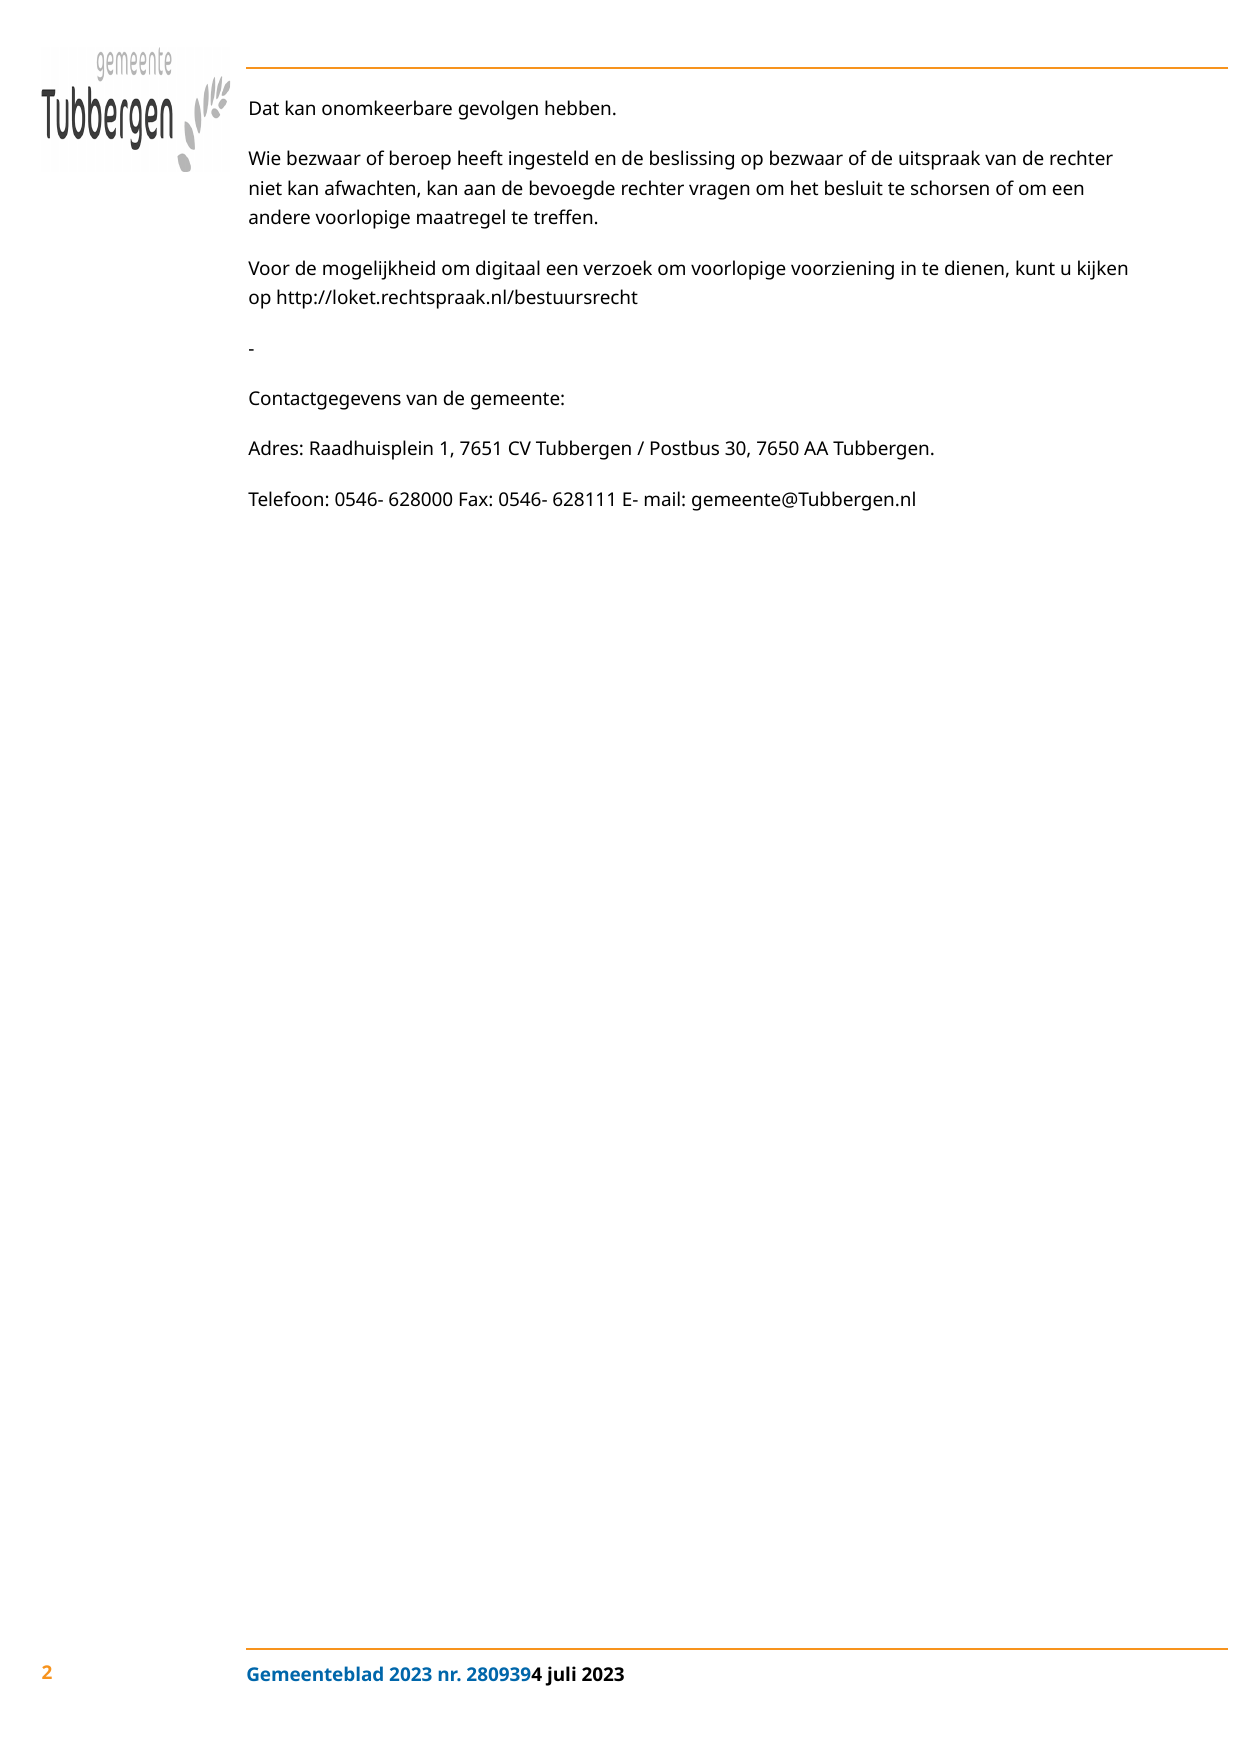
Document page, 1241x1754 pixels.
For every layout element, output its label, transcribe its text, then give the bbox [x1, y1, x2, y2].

text Dat kan onomkeerbare gevolgen hebben. [248, 95, 1152, 121]
picture [41, 47, 231, 172]
text Telefoon: 0546- 628000 Fax: 0546- 628111 E- mail: gemeente@Tubbergen.nl [248, 486, 1152, 512]
text Wie bezwaar of beroep heeft ingesteld en de beslissing op bezwaar of de uitspraak van de rechter niet kan afwachten, kan aan de bevoegde rechter vragen om het besluit te schorsen of om een andere voorlopige maatregel te treffen. [248, 145, 1152, 230]
text Contactgegevens van de gemeente: [248, 385, 1152, 411]
text Voor de mogelijkheid om digitaal een verzoek om voorlopige voorziening in te dienen, kunt u kijken op http://loket.rechtspraak.nl/bestuursrecht [248, 255, 1152, 310]
text Adres: Raadhuisplein 1, 7651 CV Tubbergen / Postbus 30, 7650 AA Tubbergen. [248, 436, 1152, 461]
text - [248, 335, 1152, 361]
